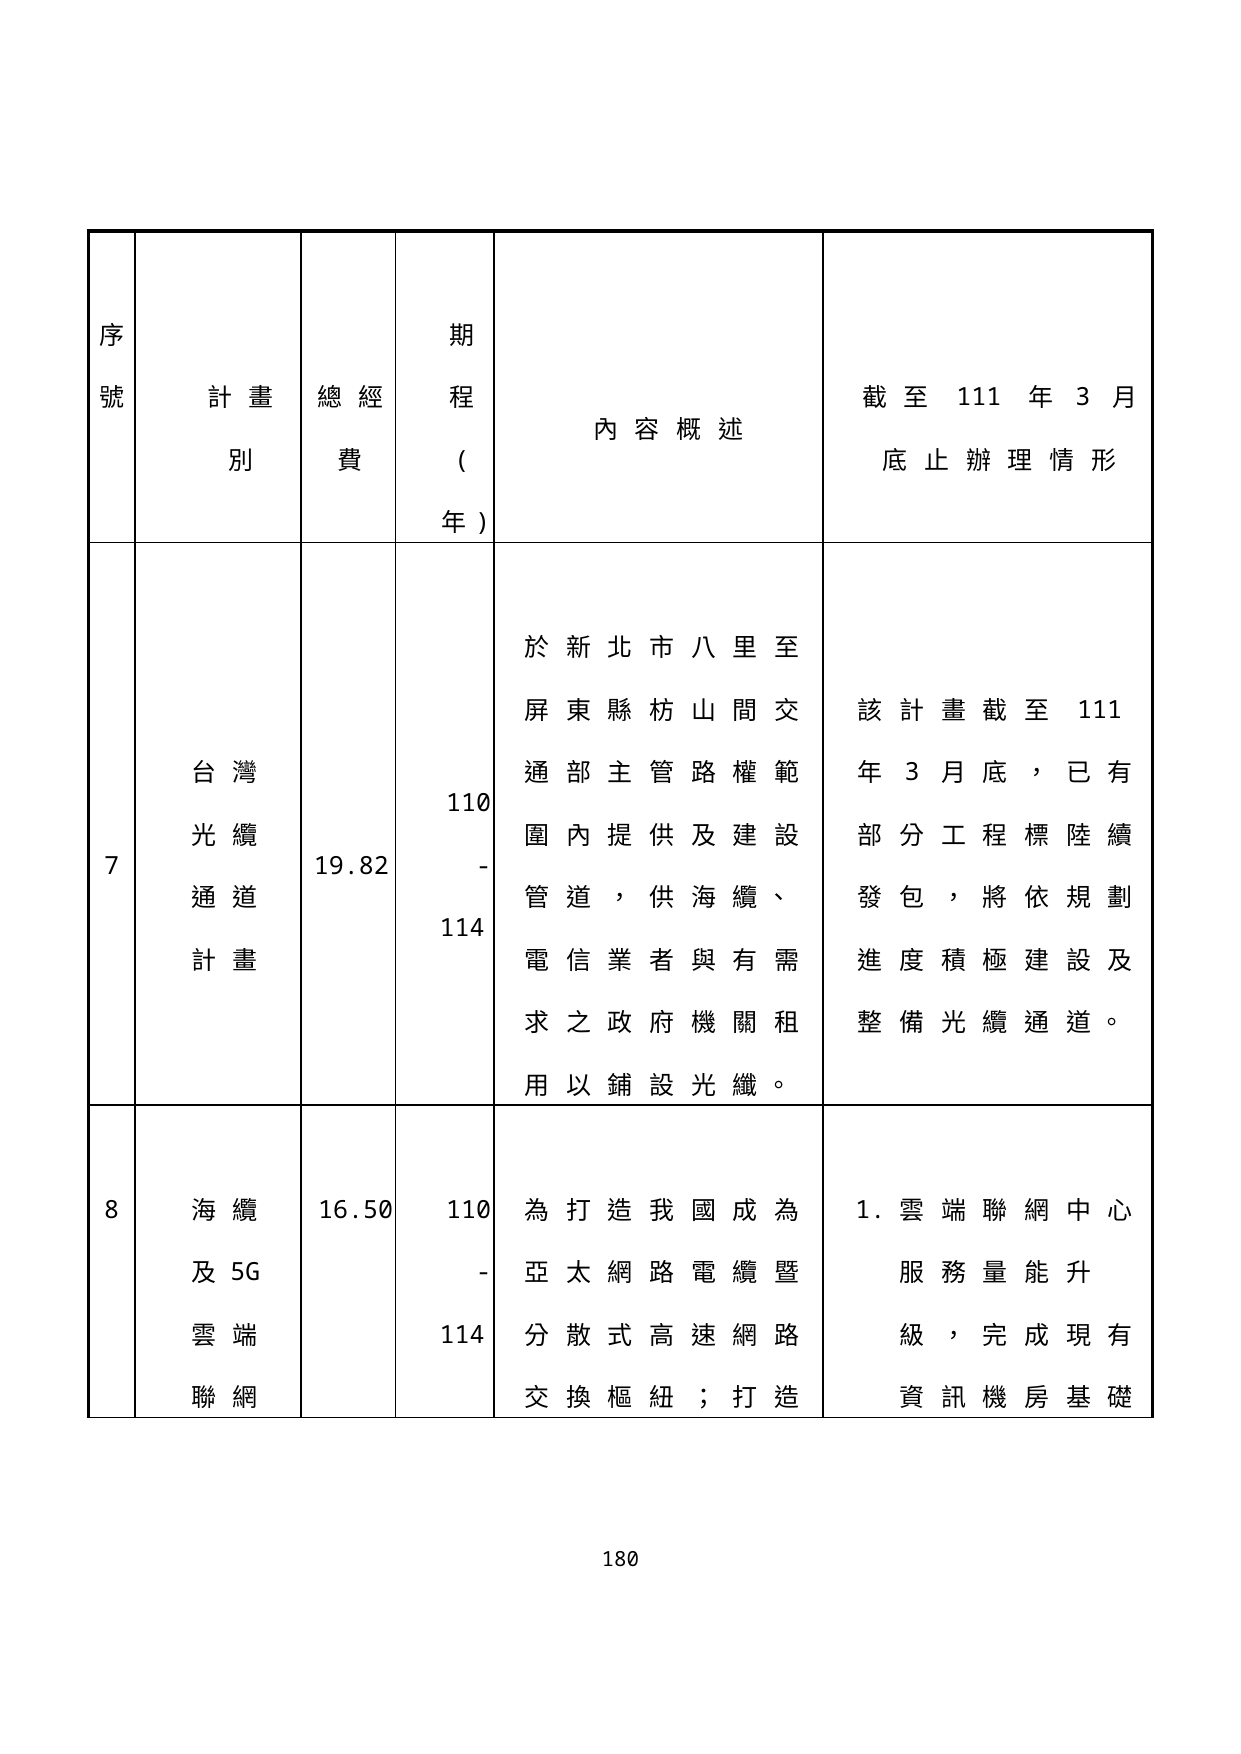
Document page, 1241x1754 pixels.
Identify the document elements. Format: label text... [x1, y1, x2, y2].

table_cell 該計畫截至111年3月底，已有部分工程標陸續發包，將依規劃進度積極建設及整備光纜通道。 [824, 543, 1151, 1104]
table_cell 為打造我國成為亞太網路電纜暨分散式高速網路交換樞紐；打造 [495, 1106, 822, 1417]
table_cell 110-114 [396, 543, 493, 1104]
table_header 內容概述 [495, 233, 822, 542]
table_cell 台灣光纜通道計畫 [136, 543, 300, 1104]
table_header 總經費 [302, 233, 395, 542]
table_cell 1.雲端聯網中心服務量能升級，完成現有資訊機房基礎 [824, 1106, 1151, 1417]
table_cell 7 [90, 543, 134, 1104]
table_cell 19.82 [302, 543, 395, 1104]
table_cell 8 [90, 1106, 134, 1417]
table_header 期程(年) [396, 233, 493, 542]
table_header 序號 [90, 233, 134, 542]
table_cell 16.50 [302, 1106, 395, 1417]
table_header 截至111年3月底止辦理情形 [824, 233, 1151, 542]
table_cell 海纜及5G雲端聯網 [136, 1106, 300, 1417]
table_cell 於新北市八里至屏東縣枋山間交通部主管路權範圍內提供及建設管道，供海纜、電信業者與有需求之政府機關租用以鋪設光纖。 [495, 543, 822, 1104]
table_header 計畫別 [136, 233, 300, 542]
table_cell 110-114 [396, 1106, 493, 1417]
